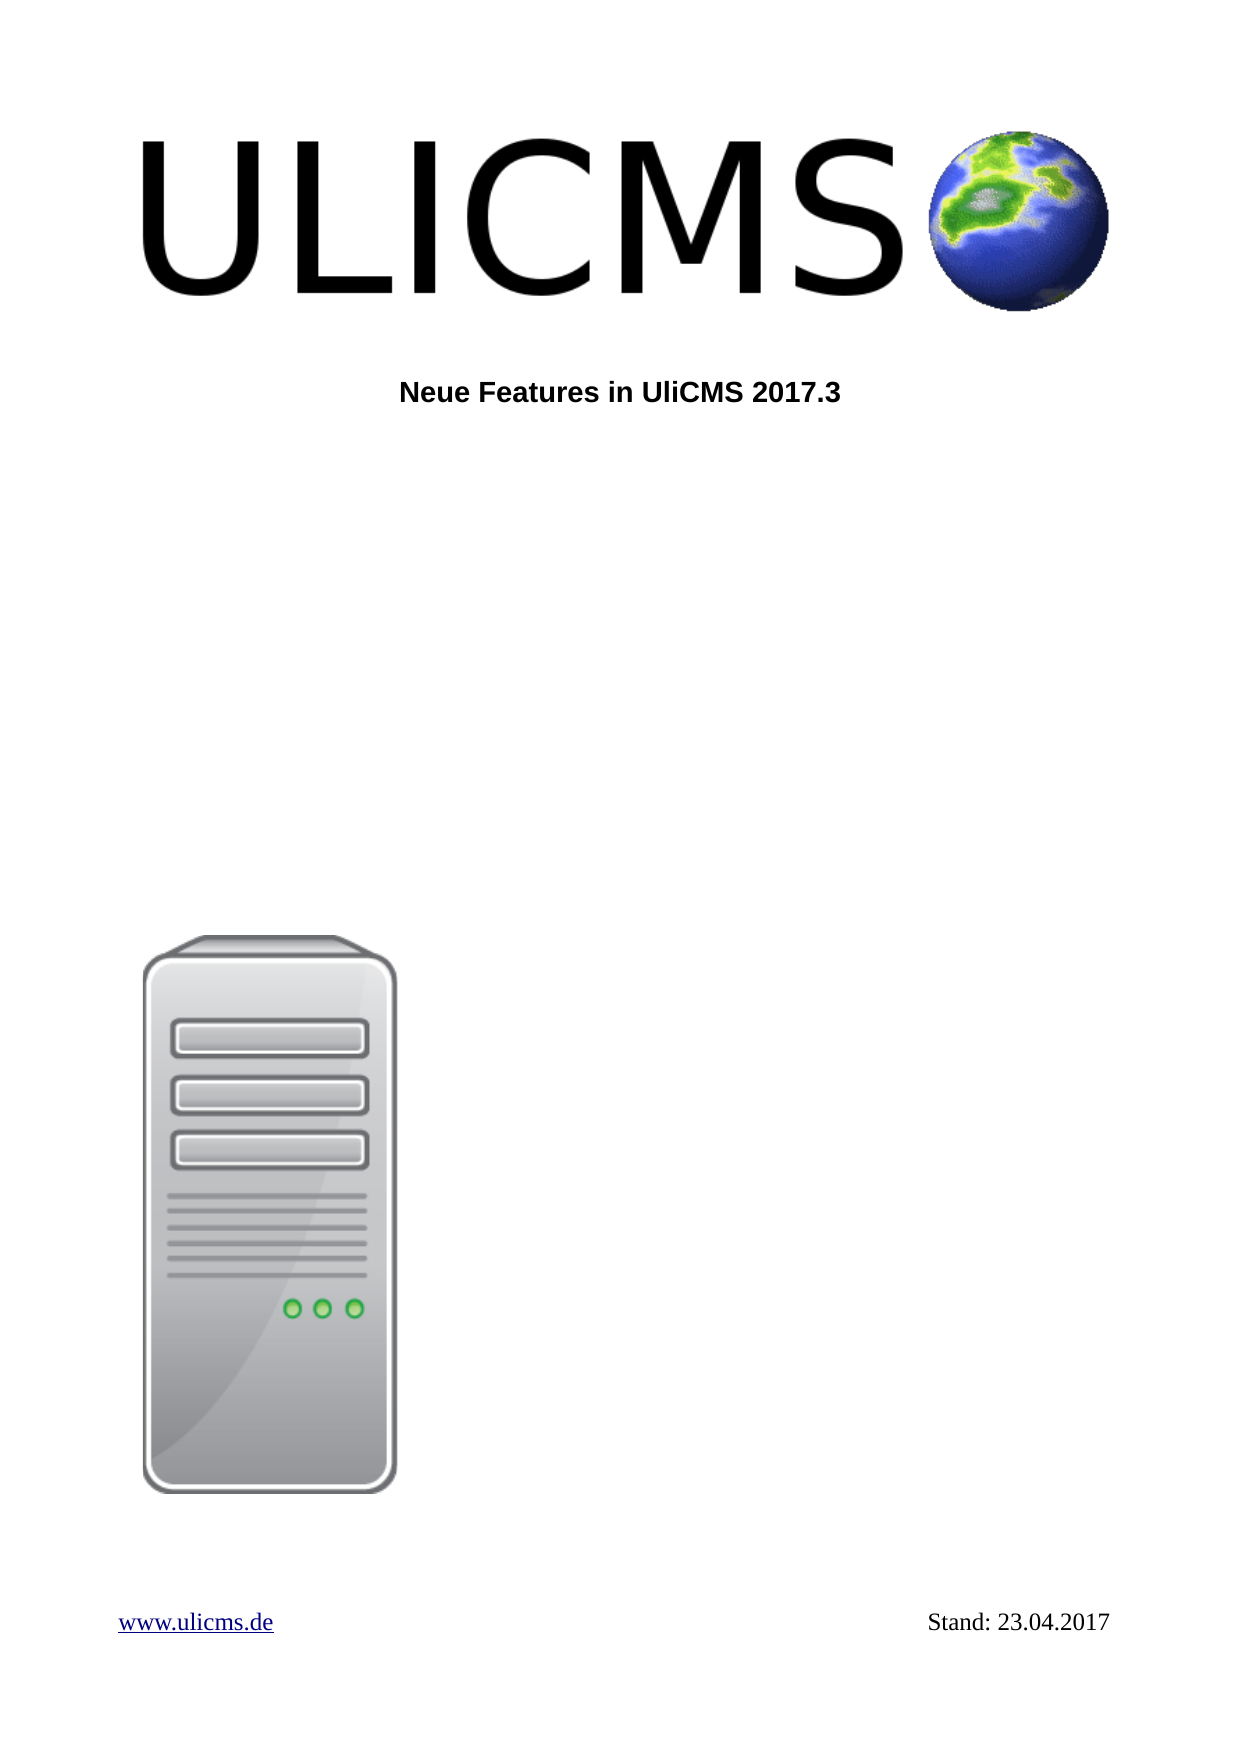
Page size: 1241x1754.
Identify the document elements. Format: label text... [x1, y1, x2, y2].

picture [115, 118, 1117, 321]
picture [142, 935, 398, 1494]
subtitle Neue Features in UliCMS 2017.3 [118, 375, 1122, 408]
